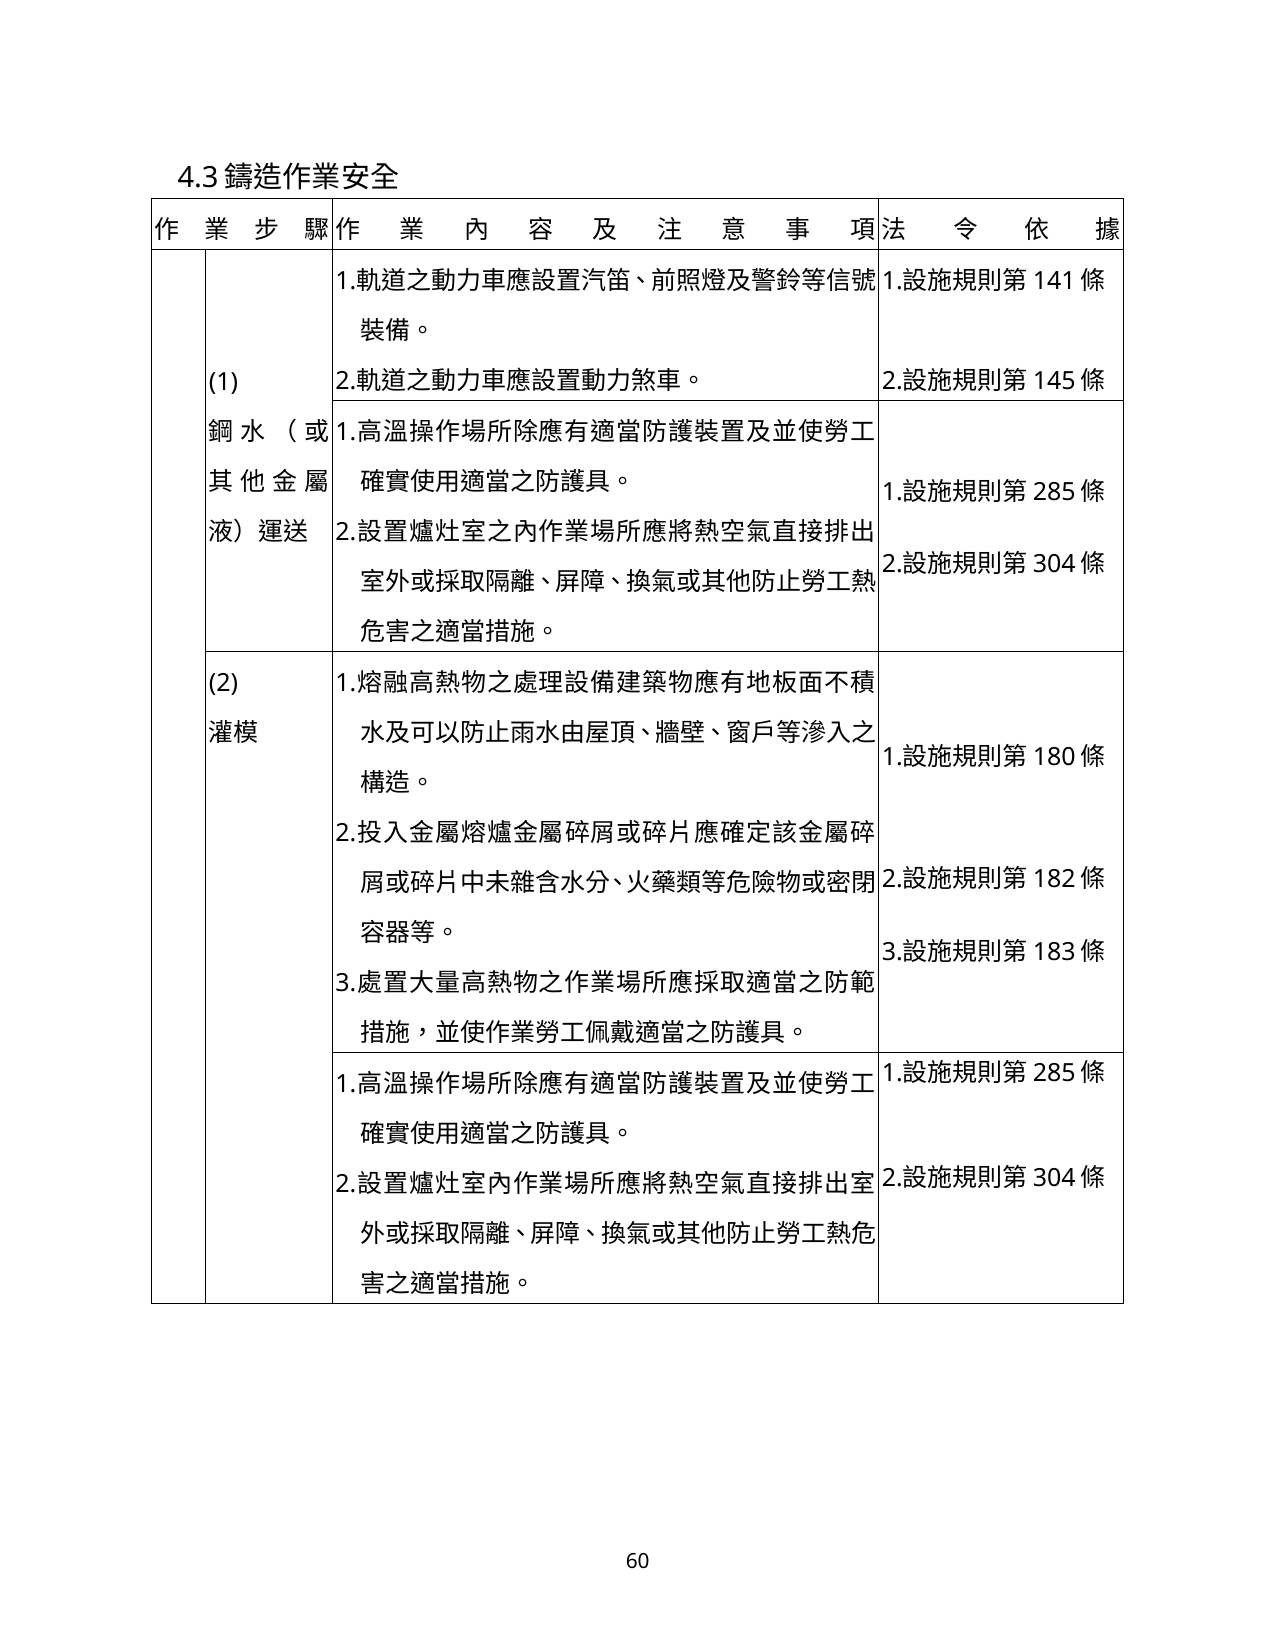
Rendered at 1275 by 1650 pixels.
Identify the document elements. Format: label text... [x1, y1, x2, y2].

table_cell 1.熔融高熱物之處理設備建築物應有地板面不積水及可以防止雨水由屋頂、牆壁、窗戶等滲入之構造。 2.投入金屬熔爐金屬碎屑或碎片應確定該金屬碎屑或碎片中未雜含水分、火藥類等危險物或密閉容器等。 3.處置大量高熱物之作業場所應採取適當之防範措施，並使作業勞工佩戴適當之防護具。 [333, 652, 878, 1052]
table_cell 1.設施規則第180條 2.設施規則第182條 3.設施規則第183條 [879, 652, 1123, 1052]
table_cell 1.設施規則第285條 2.設施規則第304條 [879, 401, 1123, 651]
table_cell 1.設施規則第141條 2.設施規則第145條 [879, 250, 1123, 400]
table_header 作業步驟 [152, 199, 332, 249]
table_cell 1.高溫操作場所除應有適當防護裝置及並使勞工確實使用適當之防護具。 2.設置爐灶室內作業場所應將熱空氣直接排出室外或採取隔離、屏障、換氣或其他防止勞工熱危害之適當措施。 [333, 1053, 878, 1303]
text 4.3鑄造作業安全 [177, 148, 1098, 198]
table_cell 1.高溫操作場所除應有適當防護裝置及並使勞工確實使用適當之防護具。 2.設置爐灶室之內作業場所應將熱空氣直接排出室外或採取隔離、屏障、換氣或其他防止勞工熱危害之適當措施。 [333, 401, 878, 651]
table_header 法令依據 [879, 199, 1123, 249]
table_cell 1.軌道之動力車應設置汽笛、前照燈及警鈴等信號裝備。 2.軌道之動力車應設置動力煞車。 [333, 250, 878, 400]
table_cell (2) 灌模 [206, 652, 332, 1303]
table_cell 鑄造 [152, 250, 205, 1303]
table_header 作業內容及注意事項 [333, 199, 878, 249]
table_cell 1.設施規則第285條 2.設施規則第304條 [879, 1053, 1123, 1303]
table_cell (1) 鋼水（或其他金屬液）運送 [206, 250, 332, 651]
